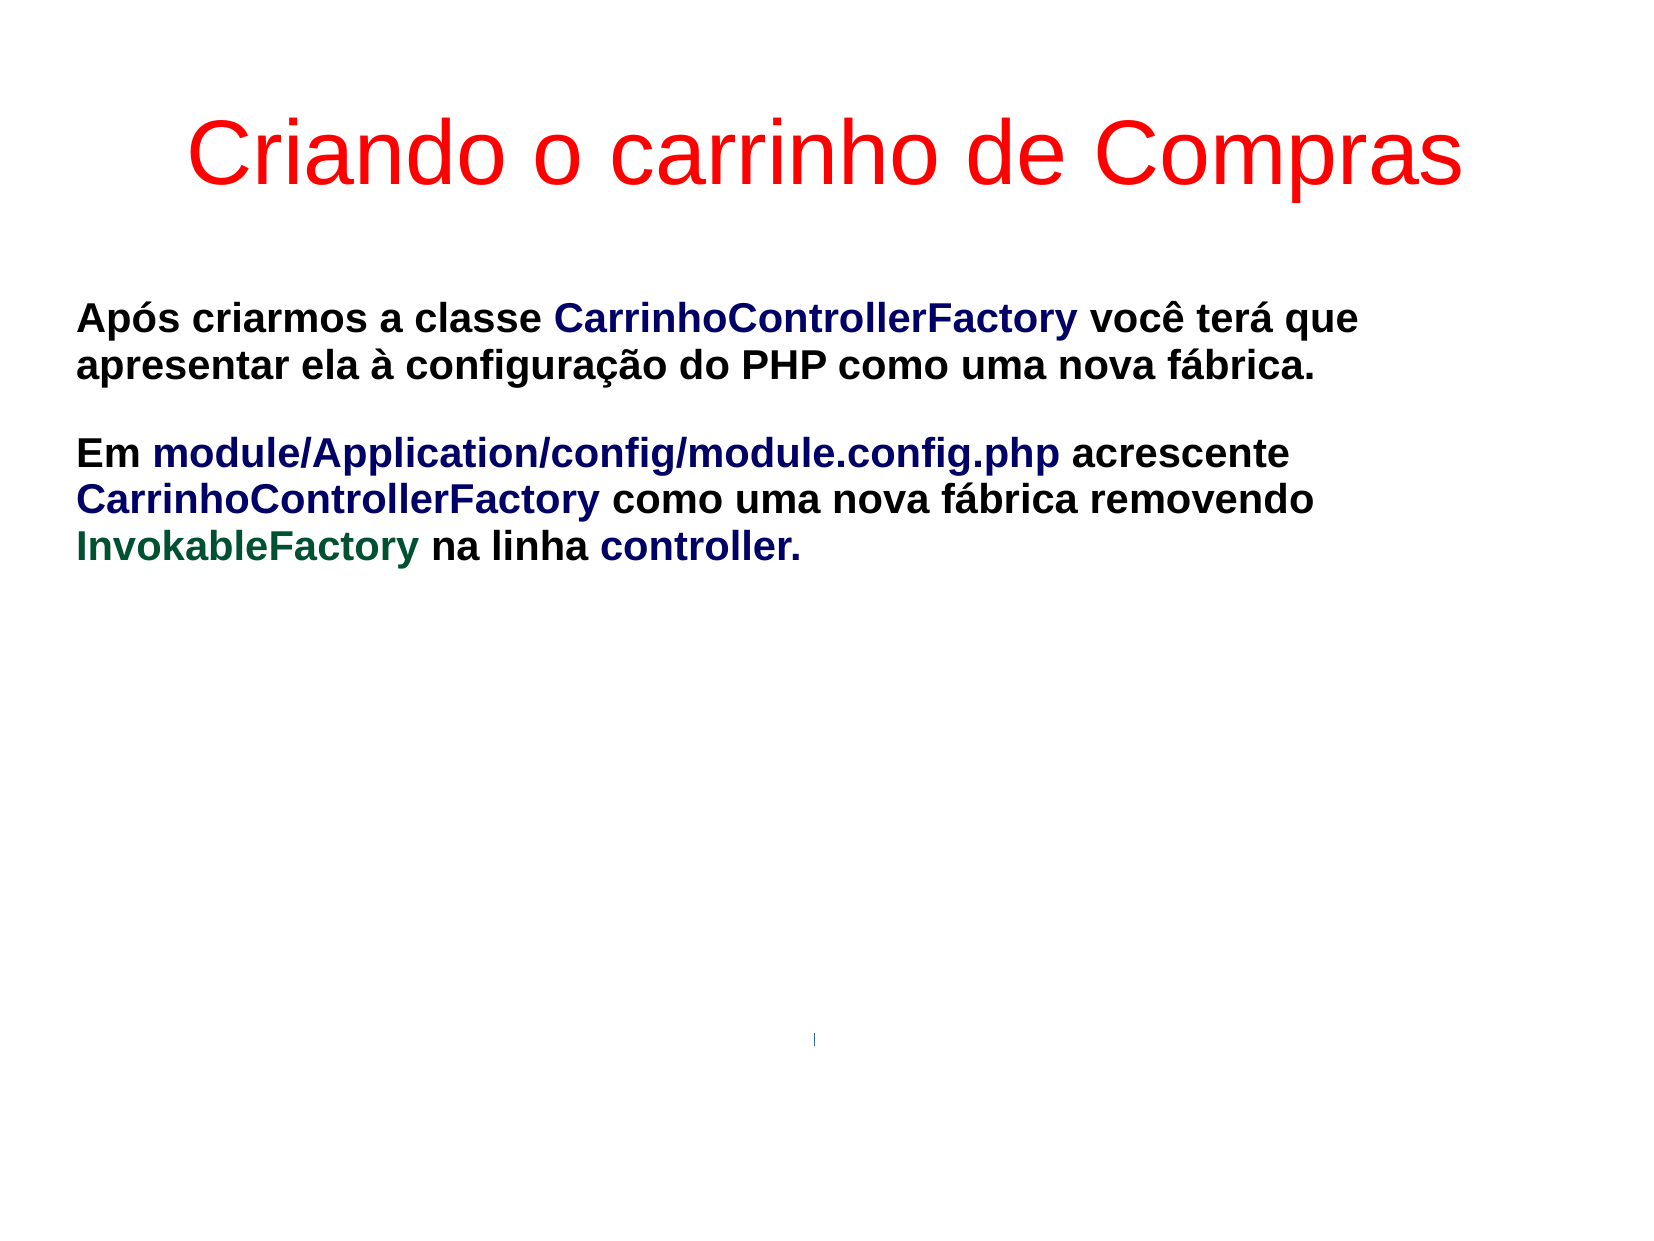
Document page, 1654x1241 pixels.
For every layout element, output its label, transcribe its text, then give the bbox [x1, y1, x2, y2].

title Criando o carrinho de Compras [82, 49, 1571, 257]
list Após criarmos a classe CarrinhoControllerFactory você terá que apresentar ela à configuração do PHP como uma nova fábrica. Em module/Application/config/module.config.php acrescente CarrinhoControllerFactory como uma nova fábrica removendo InvokableFactory na linha controller. [76, 295, 1565, 615]
